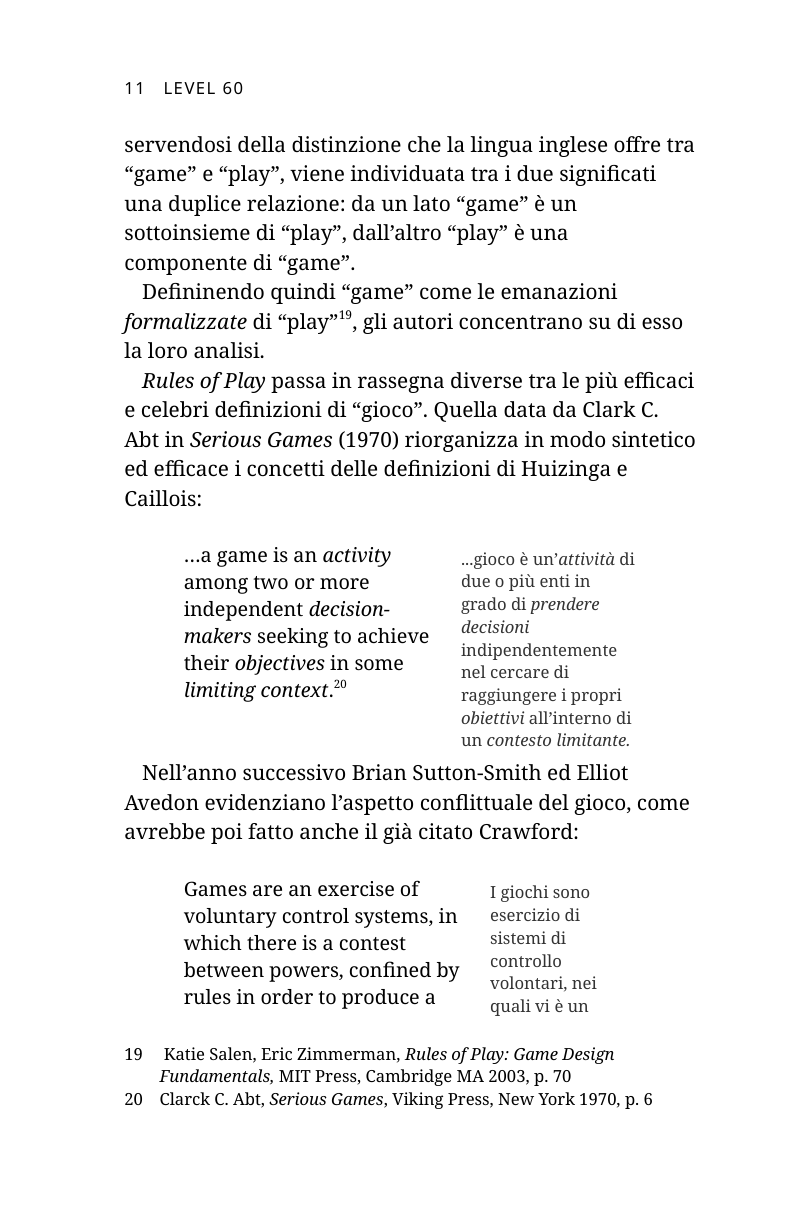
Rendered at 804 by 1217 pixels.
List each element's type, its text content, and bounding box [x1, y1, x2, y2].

table_header …a game is an activity among two or more independent decision-makers seeking to achieve their objectives in some limiting context. [178, 512, 443, 757]
table_header I giochi sono esercizio di sistemi di controllo volontari, nei quali vi è un [473, 846, 643, 1030]
table_header ...gioco è un’attività di due o più enti in grado di prendere decisioni indipendentemente nel cercare di raggiungere i propri obiettivi all’interno di un contesto limitante. [443, 512, 643, 757]
text Nell’anno successivo Brian Sutton-Smith ed Elliot Avedon evidenziano l’aspetto conflittuale del gioco, come avrebbe poi fatto anche il già citato Crawford: [124, 757, 697, 846]
text Defininendo quindi “game” come le emanazioni formalizzate di “play”, gli autori concentrano su di esso la loro analisi. [124, 276, 697, 365]
table_header Games are an exercise of voluntary control systems, in which there is a contest between powers, confined by rules in order to produce a [178, 846, 472, 1030]
text Rules of Play passa in rassegna diverse tra le più efficaci e celebri definizioni di “gioco”. Quella data da Clark C. Abt in Serious Games (1970) riorganizza in modo sintetico ed efficace i concetti delle definizioni di Huizinga e Caillois: [124, 365, 697, 512]
text Katie Salen, Eric Zimmerman, Rules of Play: Game Design Fundamentals, MIT Press, Cambridge MA 2003, p. 70 [124, 1042, 697, 1088]
text servendosi della distinzione che la lingua inglese offre tra “game” e “play”, viene individuata tra i due significati una duplice relazione: da un lato “game” è un sottoinsieme di “play”, dall’altro “play” è una componente di “game”. [124, 129, 697, 276]
